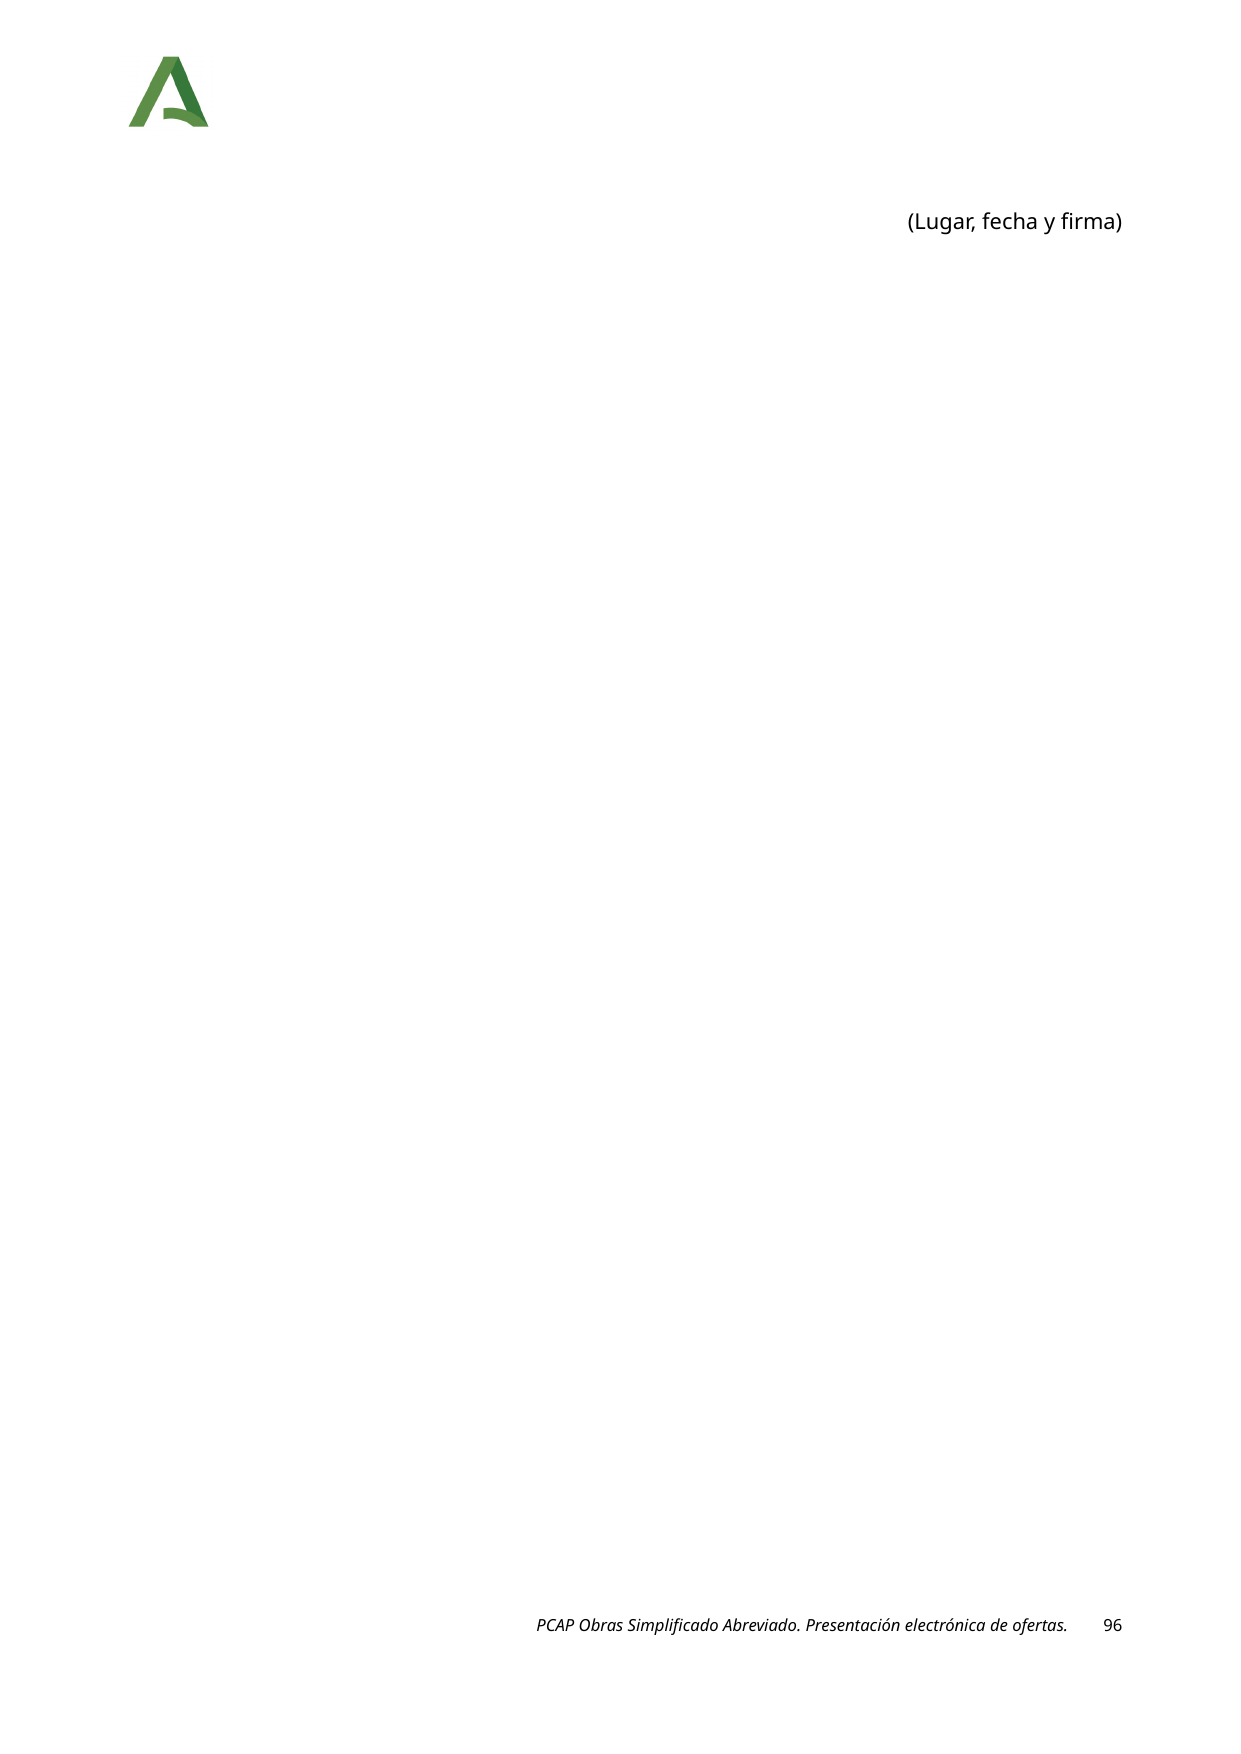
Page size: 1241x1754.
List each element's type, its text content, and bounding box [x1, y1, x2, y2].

text (Lugar, fecha y firma) [118, 206, 1122, 236]
picture [124, 52, 213, 131]
